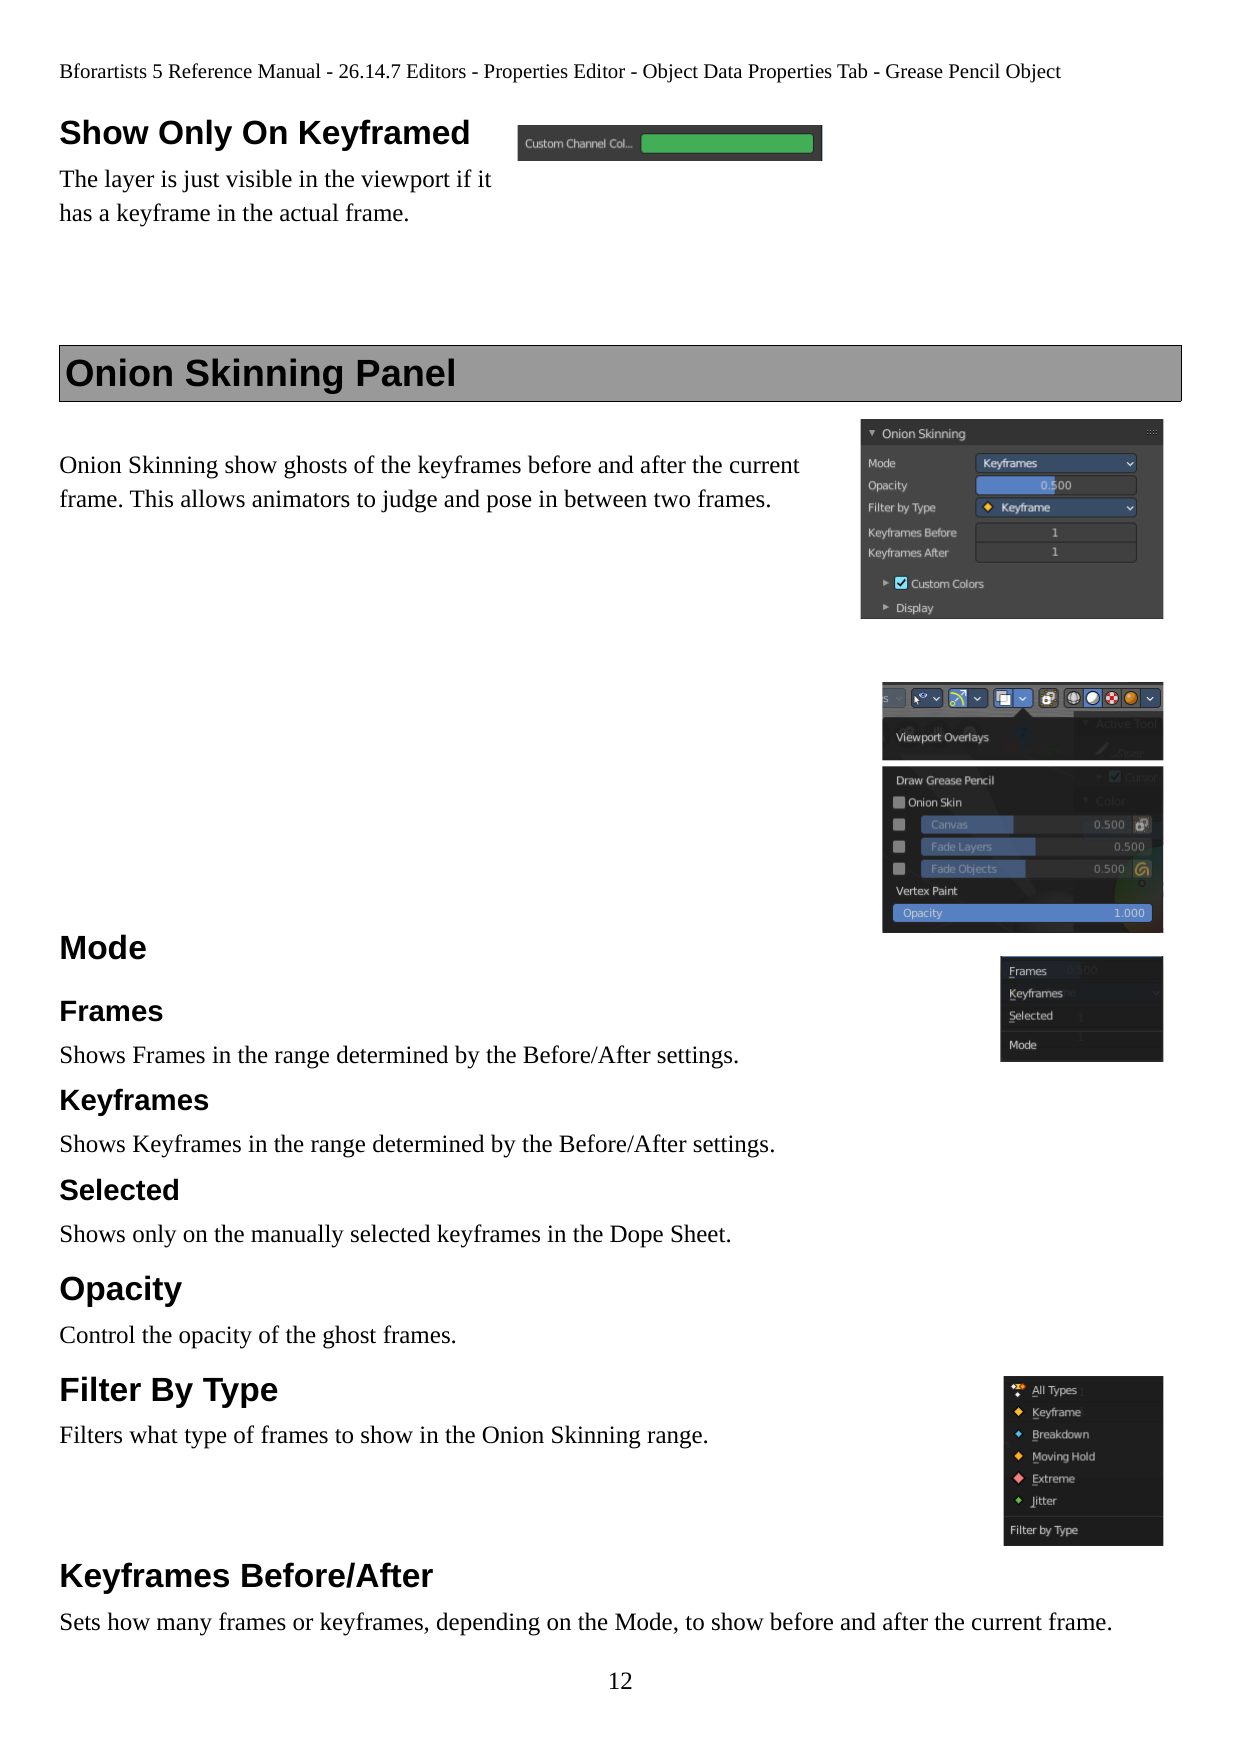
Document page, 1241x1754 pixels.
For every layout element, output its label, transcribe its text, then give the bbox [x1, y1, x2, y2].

text Shows Keyframes in the range determined by the Before/After settings. [59, 1129, 1181, 1158]
text Control the opacity of the ghost frames. [59, 1320, 1181, 1348]
text Filters what type of frames to show in the Onion Skinning range. [59, 1421, 1003, 1449]
subtitle Filter By Type [59, 1369, 1181, 1408]
picture [1000, 956, 1164, 1062]
picture [860, 419, 1164, 619]
subtitle Show Only On Keyframed [59, 113, 1181, 151]
subtitle [1164, 994, 1181, 1027]
subtitle Frames [59, 994, 1000, 1027]
text The layer is just visible in the viewport if it has a keyframe in the actual frame. [59, 164, 1181, 227]
subtitle Selected [59, 1173, 1181, 1207]
text Onion Skinning show ghosts of the keyframes before and after the current frame. This allows animators to judge and pose in between two frames. [59, 450, 860, 513]
subtitle Mode [59, 928, 1181, 967]
subtitle Keyframes Before/After [59, 1556, 1181, 1595]
text Sets how many frames or keyframes, depending on the Mode, to show before and after the current frame. [59, 1607, 1181, 1636]
subtitle Keyframes [59, 1083, 1181, 1117]
picture [882, 682, 1164, 933]
text Shows only on the manually selected keyframes in the Dope Sheet. [59, 1219, 1181, 1248]
subtitle Opacity [59, 1269, 1181, 1307]
table_header Onion Skinning Panel [60, 346, 1181, 401]
picture [517, 125, 823, 161]
text Shows Frames in the range determined by the Before/After settings. [59, 1040, 1181, 1069]
picture [1003, 1376, 1164, 1546]
